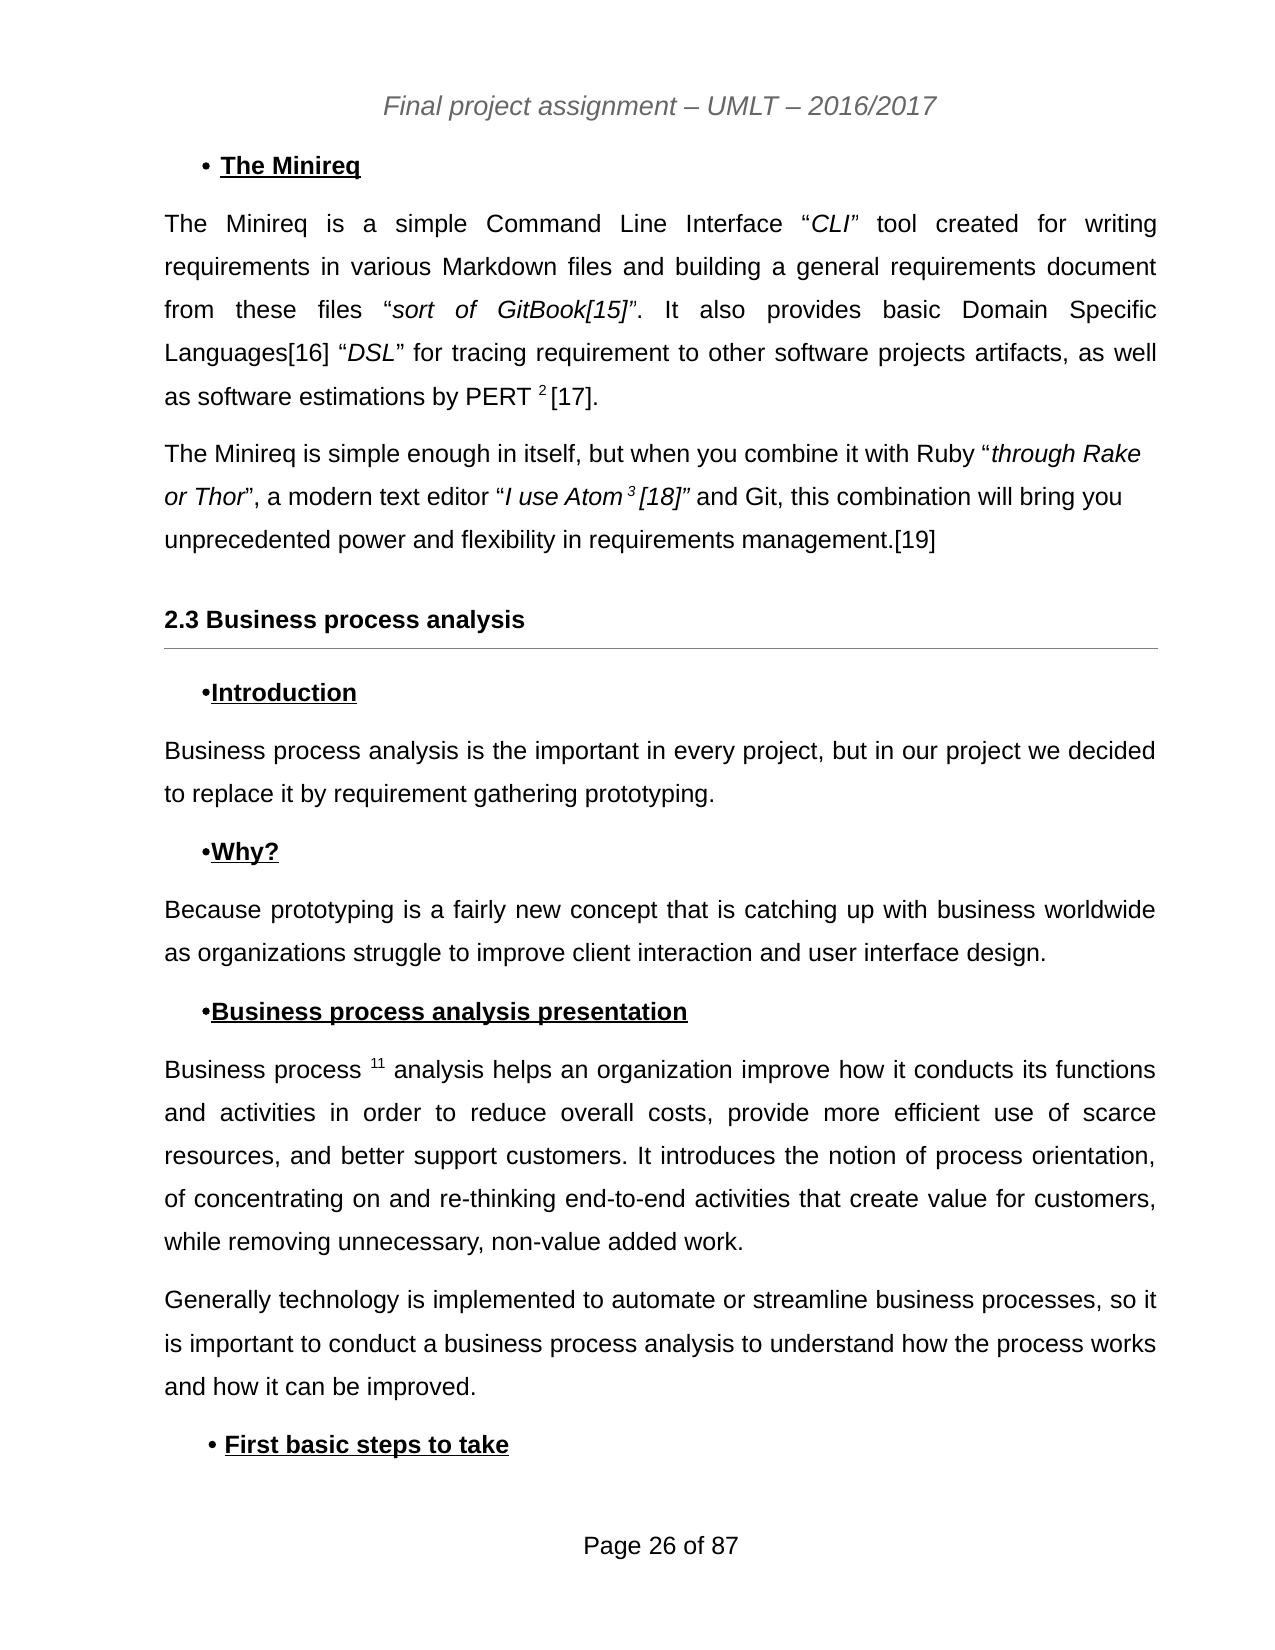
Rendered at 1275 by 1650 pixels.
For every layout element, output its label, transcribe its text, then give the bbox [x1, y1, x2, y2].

text Business process analysis is the important in every project, but in our project we decided to replace it by requirement gathering prototyping. [164, 736, 1158, 808]
text Generally technology is implemented to automate or streamline business processes, so it is important to conduct a business process analysis to understand how the process works and how it can be improved. [164, 1285, 1158, 1400]
text Because prototyping is a fairly new concept that is catching up with business worldwide as organizations struggle to improve client interaction and user interface design. [164, 895, 1158, 967]
subtitle 2.3 Business process analysis [164, 605, 1158, 633]
list Introduction [202, 678, 1158, 706]
text Business process 11 analysis helps an organization improve how it conducts its functions and activities in order to reduce overall costs, provide more efficient use of scarce resources, and better support customers. It introduces the notion of process orientation, of concentrating on and re-thinking end-to-end activities that create value for customers, while removing unnecessary, non-value added work. [164, 1055, 1158, 1256]
list Why? [202, 837, 1158, 866]
list Business process analysis presentation [202, 997, 1158, 1025]
text The Minireq is simple enough in itself, but when you combine it with Ruby “through Rake or Thor”, a modern text editor “I use Atom 3 [18]” and Git, this combination will bring you unprecedented power and flexibility in requirements management.[19] [164, 439, 1158, 554]
list First basic steps to take [208, 1430, 1158, 1459]
text The Minireq is a simple Command Line Interface “CLI” tool created for writing requirements in various Markdown files and building a general requirements document from these files “sort of GitBook[15]”. It also provides basic Domain Specific Languages[16] “DSL” for tracing requirement to other software projects artifacts, as well as software estimations by PERT 2 [17]. [164, 209, 1158, 410]
list The Minireq [202, 151, 1158, 180]
